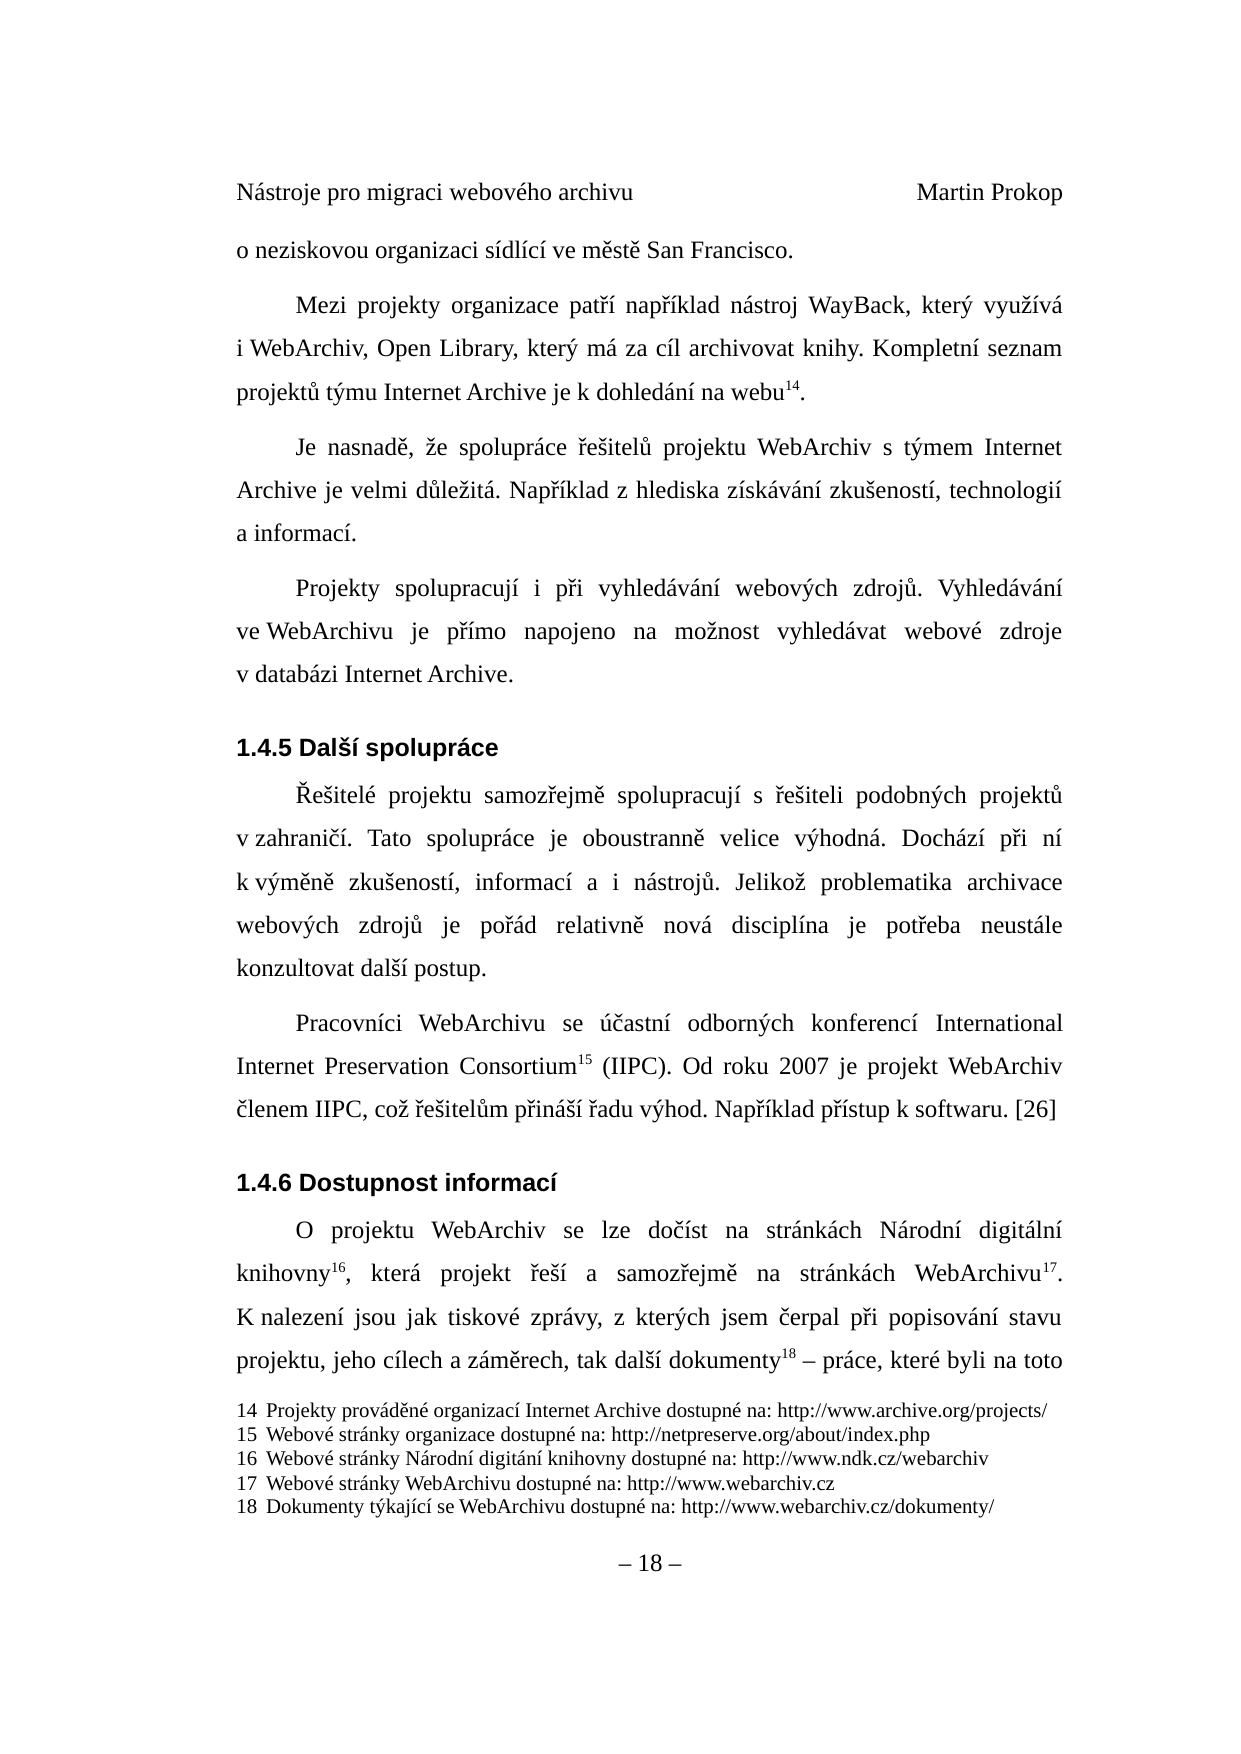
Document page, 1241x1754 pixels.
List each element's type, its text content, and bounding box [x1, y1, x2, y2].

text Řešitelé projektu samozřejmě spolupracují s řešiteli podobných projektů v zahraničí. Tato spolupráce je oboustranně velice výhodná. Dochází při ní k výměně zkušeností, informací a i nástrojů. Jelikož problematika archivace webových zdrojů je pořád relativně nová disciplína je potřeba neustále konzultovat další postup. [236, 780, 1063, 982]
subtitle 1.4.6 Dostupnost informací [236, 1168, 1063, 1197]
text Webové stránky WebArchivu dostupné na: http://www.webarchiv.cz [236, 1470, 1063, 1494]
text o neziskovou organizaci sídlící ve městě San Francisco. [236, 235, 1063, 264]
text Webové stránky Národní digitání knihovny dostupné na: http://www.ndk.cz/webarchiv [236, 1446, 1063, 1470]
text Mezi projekty organizace patří například nástroj WayBack, který využívá i WebArchiv, Open Library, který má za cíl archivovat knihy. Kompletní seznam projektů týmu Internet Archive je k dohledání na webu. [236, 290, 1063, 405]
text Webové stránky organizace dostupné na: http://netpreserve.org/about/index.php [236, 1422, 1063, 1446]
text Pracovníci WebArchivu se účastní odborných konferencí International Internet Preservation Consortium (IIPC). Od roku 2007 je projekt WebArchiv členem IIPC, což řešitelům přináší řadu výhod. Například přístup k softwaru. [26] [236, 1008, 1063, 1123]
text Projekty spolupracují i při vyhledávání webových zdrojů. Vyhledávání ve WebArchivu je přímo napojeno na možnost vyhledávat webové zdroje v databázi Internet Archive. [236, 573, 1063, 688]
text Projekty prováděné organizací Internet Archive dostupné na: http://www.archive.org/projects/ [236, 1398, 1063, 1422]
text O projektu WebArchiv se lze dočíst na stránkách Národní digitální knihovny, která projekt řeší a samozřejmě na stránkách WebArchivu. K nalezení jsou jak tiskové zprávy, z kterých jsem čerpal při popisování stavu projektu, jeho cílech a záměrech, tak další dokumenty – práce, které byli na toto [236, 1215, 1063, 1373]
text Je nasnadě, že spolupráce řešitelů projektu WebArchiv s týmem Internet Archive je velmi důležitá. Například z hlediska získávání zkušeností, technologií a informací. [236, 432, 1063, 547]
subtitle 1.4.5 Další spolupráce [236, 733, 1063, 762]
text Dokumenty týkající se WebArchivu dostupné na: http://www.webarchiv.cz/dokumenty/ [236, 1494, 1063, 1518]
